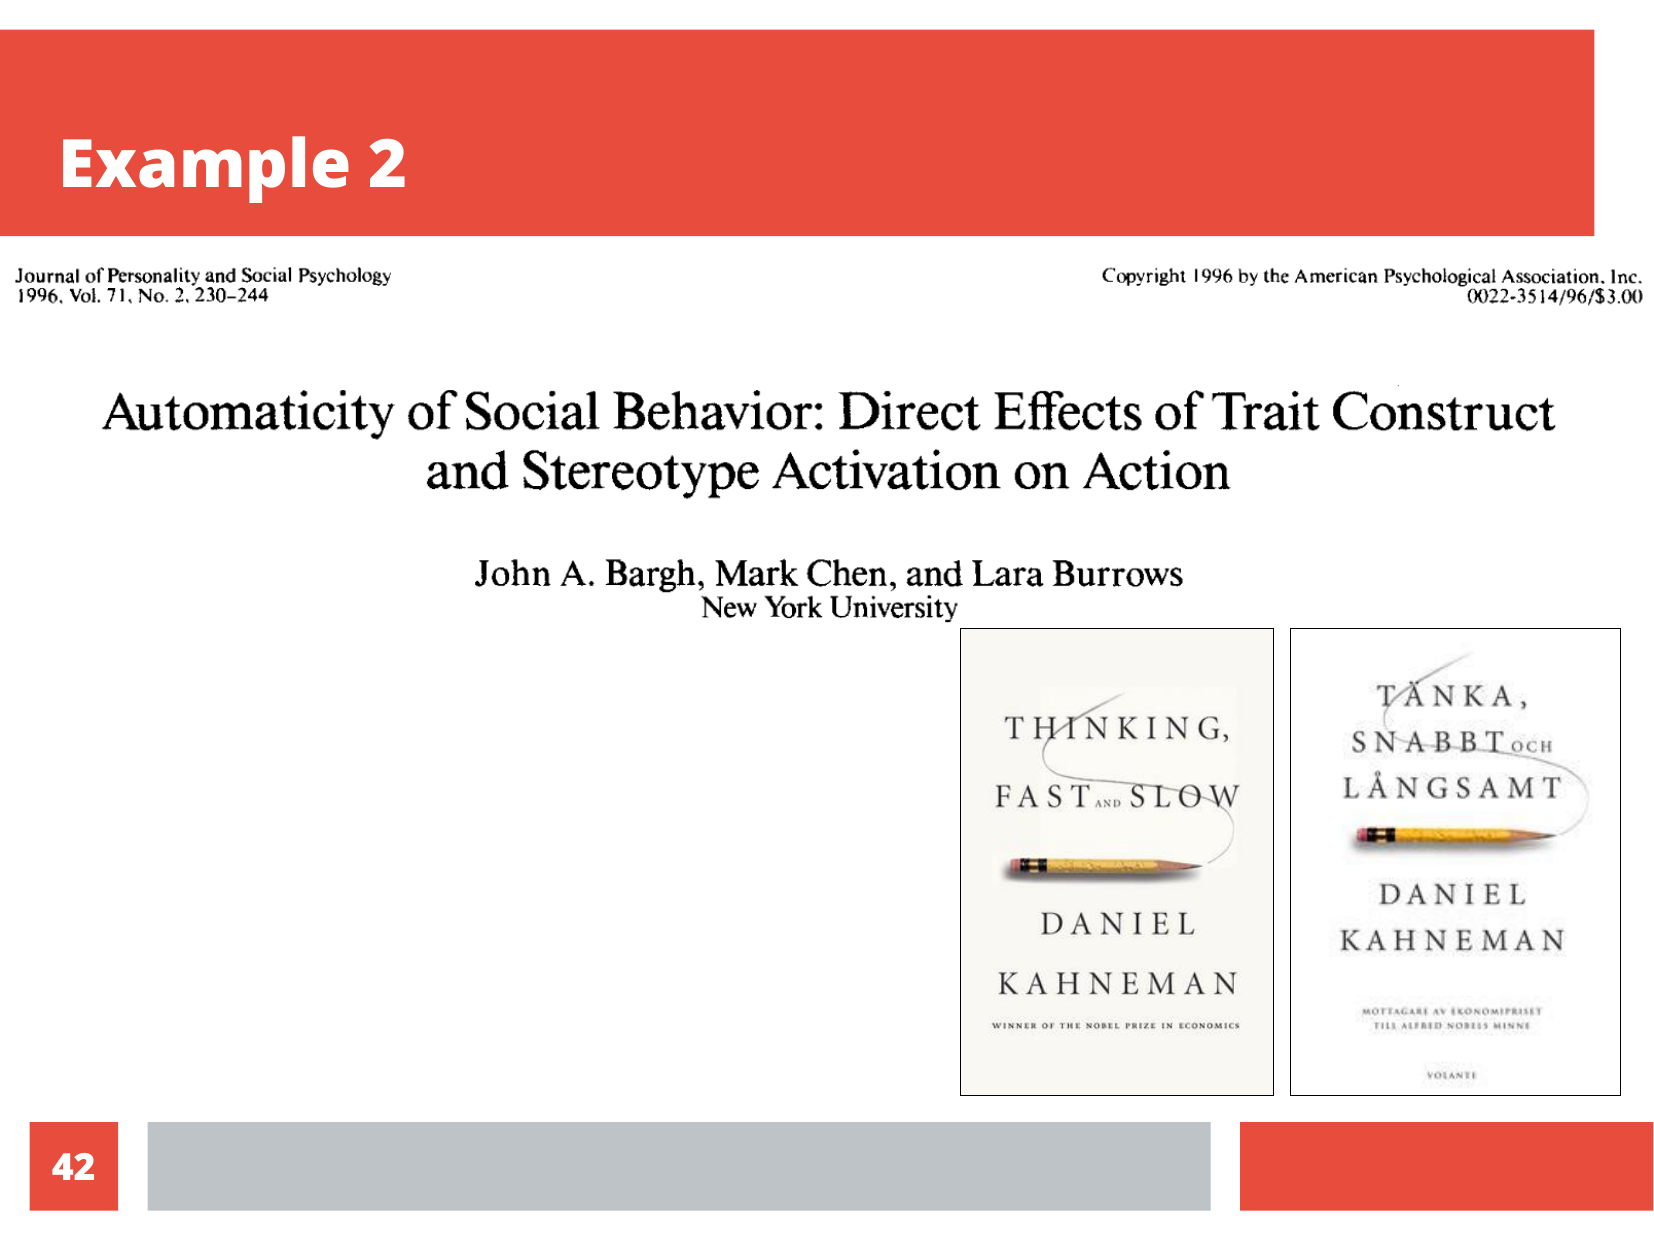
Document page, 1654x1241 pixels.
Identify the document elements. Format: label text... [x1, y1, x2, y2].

picture [0, 254, 1654, 1096]
title Example 2 [59, 59, 1595, 207]
